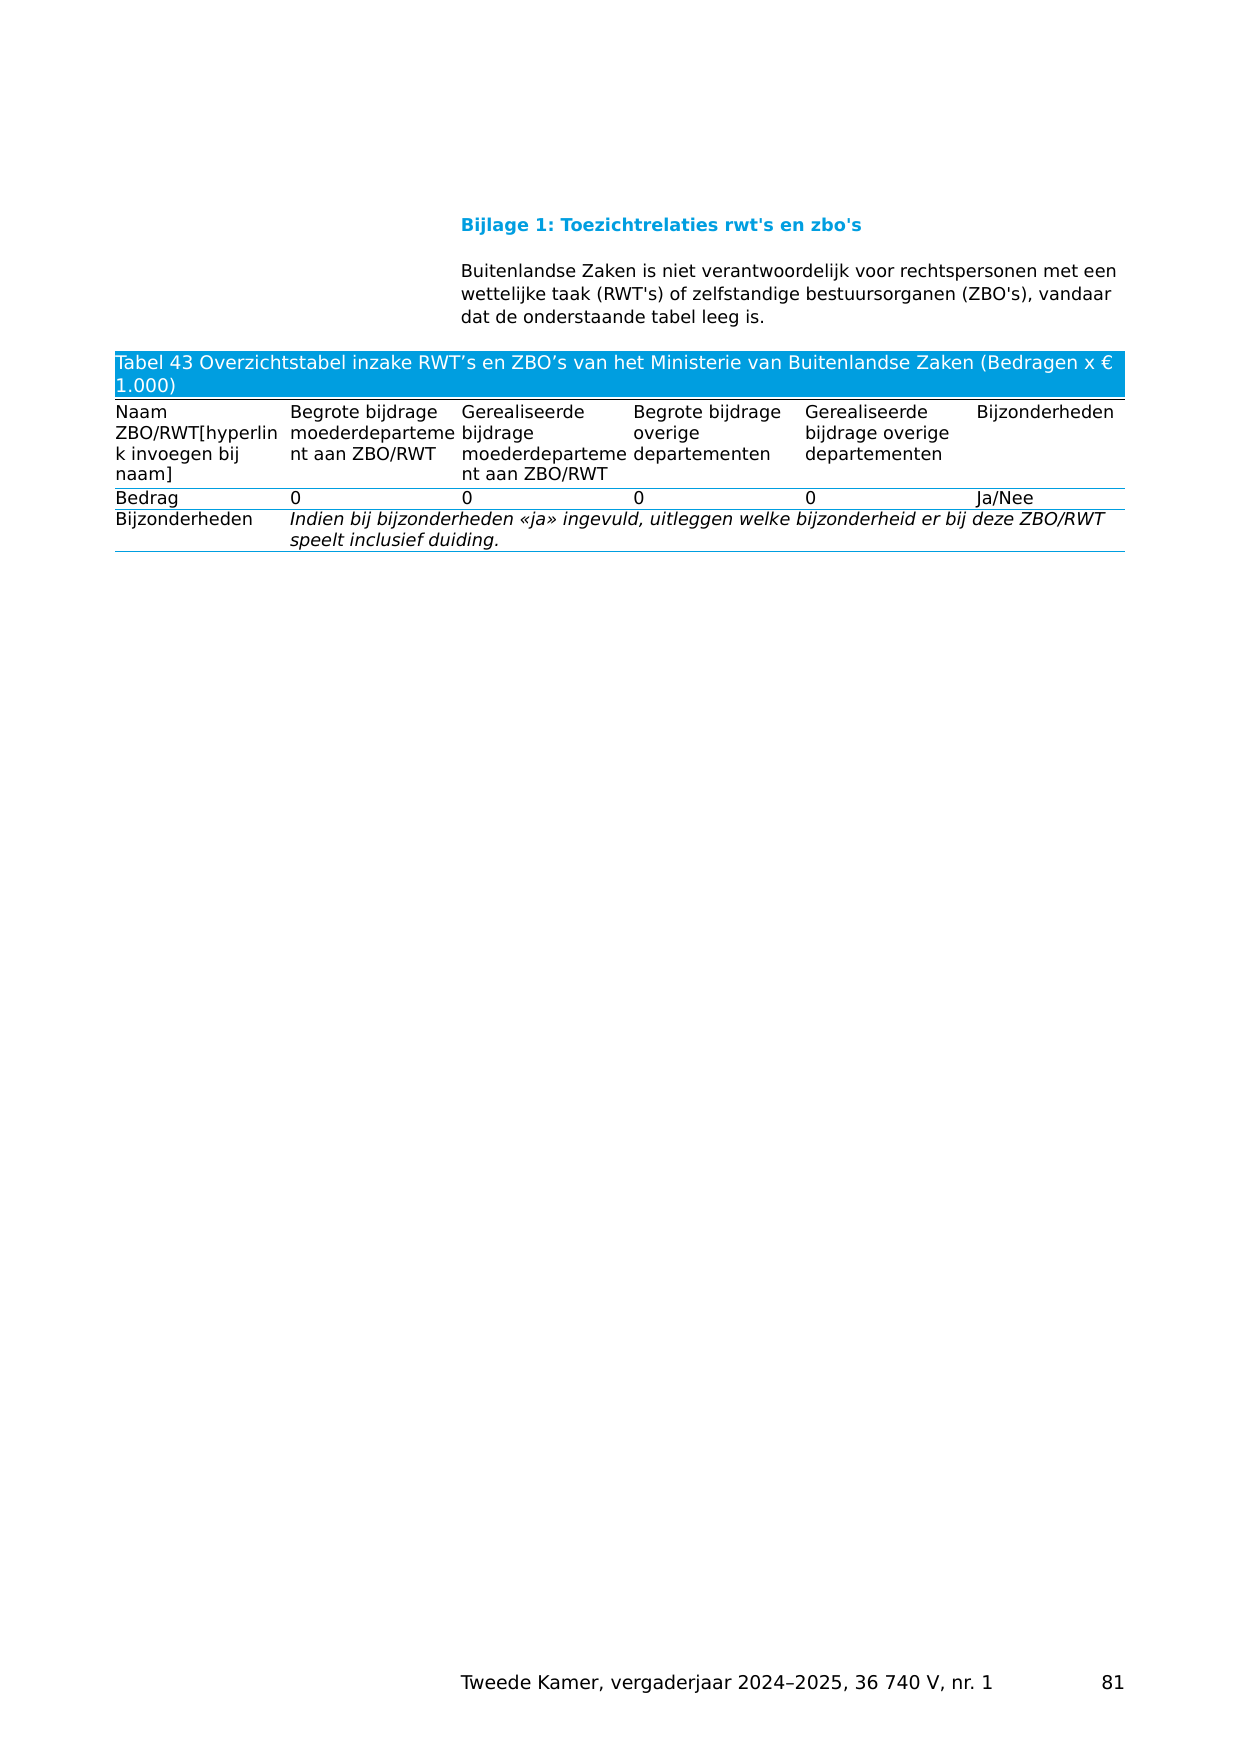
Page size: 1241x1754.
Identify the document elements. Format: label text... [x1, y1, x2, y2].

table_cell Gerealiseerde bijdrage overige departementen [802, 400, 973, 488]
table_cell 0 [287, 489, 458, 509]
table_cell 0 [802, 489, 973, 509]
table_cell 0 [459, 489, 630, 509]
table_cell Bijzonderheden [974, 400, 1125, 488]
table_cell 0 [630, 489, 802, 509]
table_cell Naam ZBO/RWT[hyperlink invoegen bij naam] [115, 400, 287, 488]
table_cell Gerealiseerde bijdrage moederdepartement aan ZBO/RWT [459, 400, 630, 488]
table_cell Ja/Nee [974, 489, 1125, 509]
table_cell Bedrag [115, 489, 287, 509]
table_cell Begrote bijdrage moederdepartement aan ZBO/RWT [287, 400, 458, 488]
title Bijlage 1: Toezichtrelaties rwt's en zbo's [461, 213, 1125, 236]
table_cell Indien bij bijzonderheden «ja» ingevuld, uitleggen welke bijzonderheid er bij deze ZBO/RWT speelt inclusief duiding. [287, 510, 1125, 551]
text Buitenlandse Zaken is niet verantwoordelijk voor rechtspersonen met een wettelijke taak (RWT's) of zelfstandige bestuursorganen (ZBO's), vandaar dat de onderstaande tabel leeg is. [461, 259, 1125, 328]
table_cell Bijzonderheden [115, 510, 287, 551]
table_cell Begrote bijdrage overige departementen [630, 400, 802, 488]
